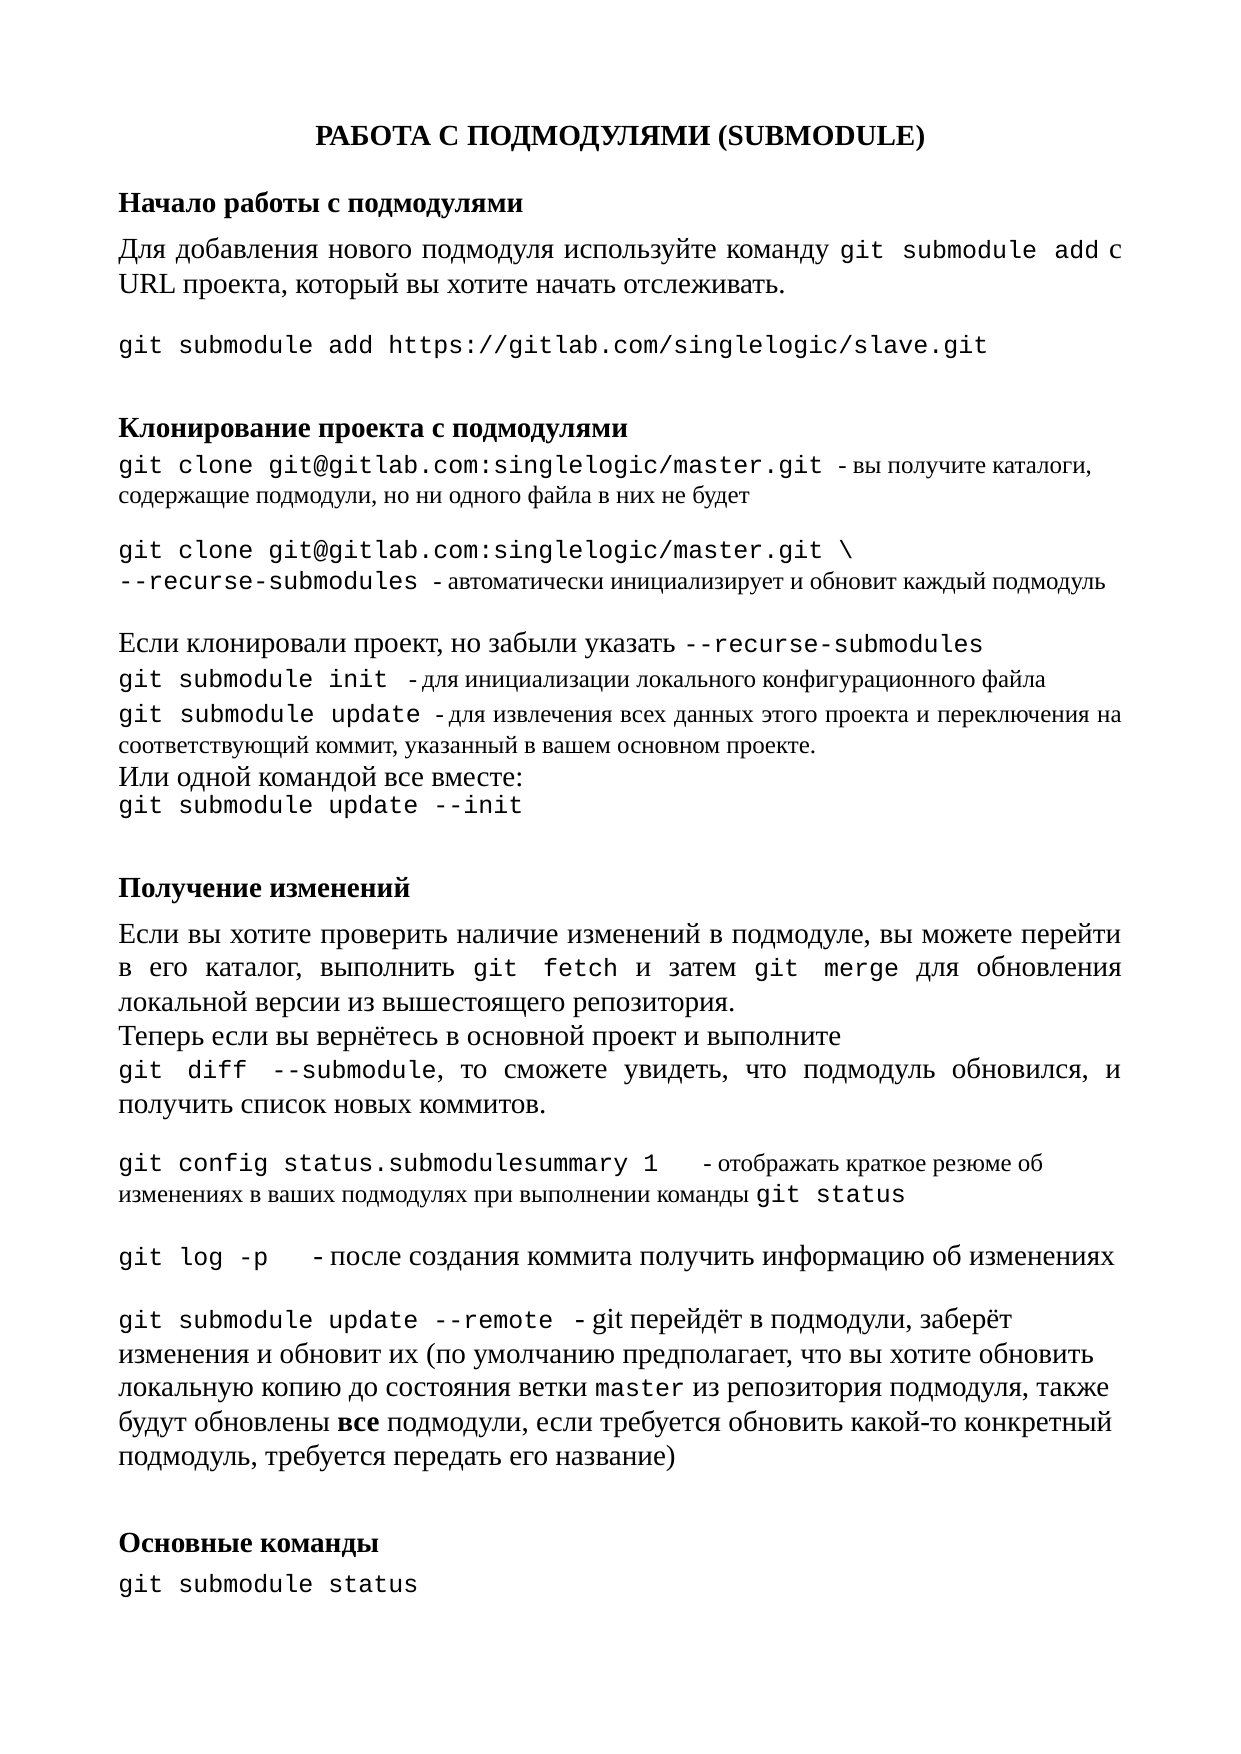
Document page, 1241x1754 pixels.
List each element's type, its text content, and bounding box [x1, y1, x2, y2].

text Если вы хотите проверить наличие изменений в подмодуле, вы можете перейти в его каталог, выполнить git fetch и затем git merge для обновления локальной версии из вышестоящего репозитория. [118, 916, 1122, 1018]
text git clone git@gitlab.com:singlelogic/master.git - вы получите каталоги, содержащие подмодули, но ни одного файла в них не будет [118, 450, 1122, 509]
text git submodule add https://gitlab.com/singlelogic/slave.git [118, 333, 1122, 361]
text git clone git@gitlab.com:singlelogic/master.git \ [118, 538, 1122, 566]
subtitle Работа с подмодулями (submodule) [118, 118, 1122, 152]
text git submodule status [118, 1572, 1122, 1600]
text git submodule init - для инициализации локального конфигурационного файла [118, 660, 1122, 695]
subtitle Клонирование проекта с подмодулями [118, 410, 1122, 443]
subtitle Получение изменений [118, 870, 1122, 903]
subtitle Основные команды [118, 1526, 1122, 1559]
text --recurse-submodules - автоматически инициализирует и обновит каждый подмодуль [118, 566, 1122, 597]
text Для добавления нового подмодуля используйте команду git submodule add с URL проекта, который вы хотите начать отслеживать. [118, 231, 1122, 299]
text Или одной командой все вместе: [118, 759, 1122, 792]
text git diff --submodule, то сможете увидеть, что подмодуль обновился, и получить список новых коммитов. [118, 1051, 1122, 1119]
text Если клонировали проект, но забыли указать --recurse-submodules [118, 626, 1122, 660]
text git submodule update --init [118, 792, 1122, 821]
subtitle Начало работы с подмодулями [118, 185, 1122, 218]
text Теперь если вы вернётесь в основной проект и выполните [118, 1018, 1122, 1051]
text git log -p - после создания коммита получить информацию об изменениях [118, 1238, 1122, 1273]
text git submodule update --remote - git перейдёт в подмодули, заберёт изменения и обновит их (по умолчанию предполагает, что вы хотите обновить локальную копию до состояния ветки master из репозитория подмодуля, также будут обновлены все подмодули, если требуется обновить какой-то конкретный подмодуль, требуется передать его название) [118, 1301, 1122, 1471]
text git config status.submodulesummary 1 - отображать краткое резюме об изменениях в ваших подмодулях при выполнении команды git status [118, 1148, 1122, 1209]
text git submodule update - для извлечения всех данных этого проекта и переключения на соответствующий коммит, указанный в вашем основном проекте. [118, 695, 1122, 759]
